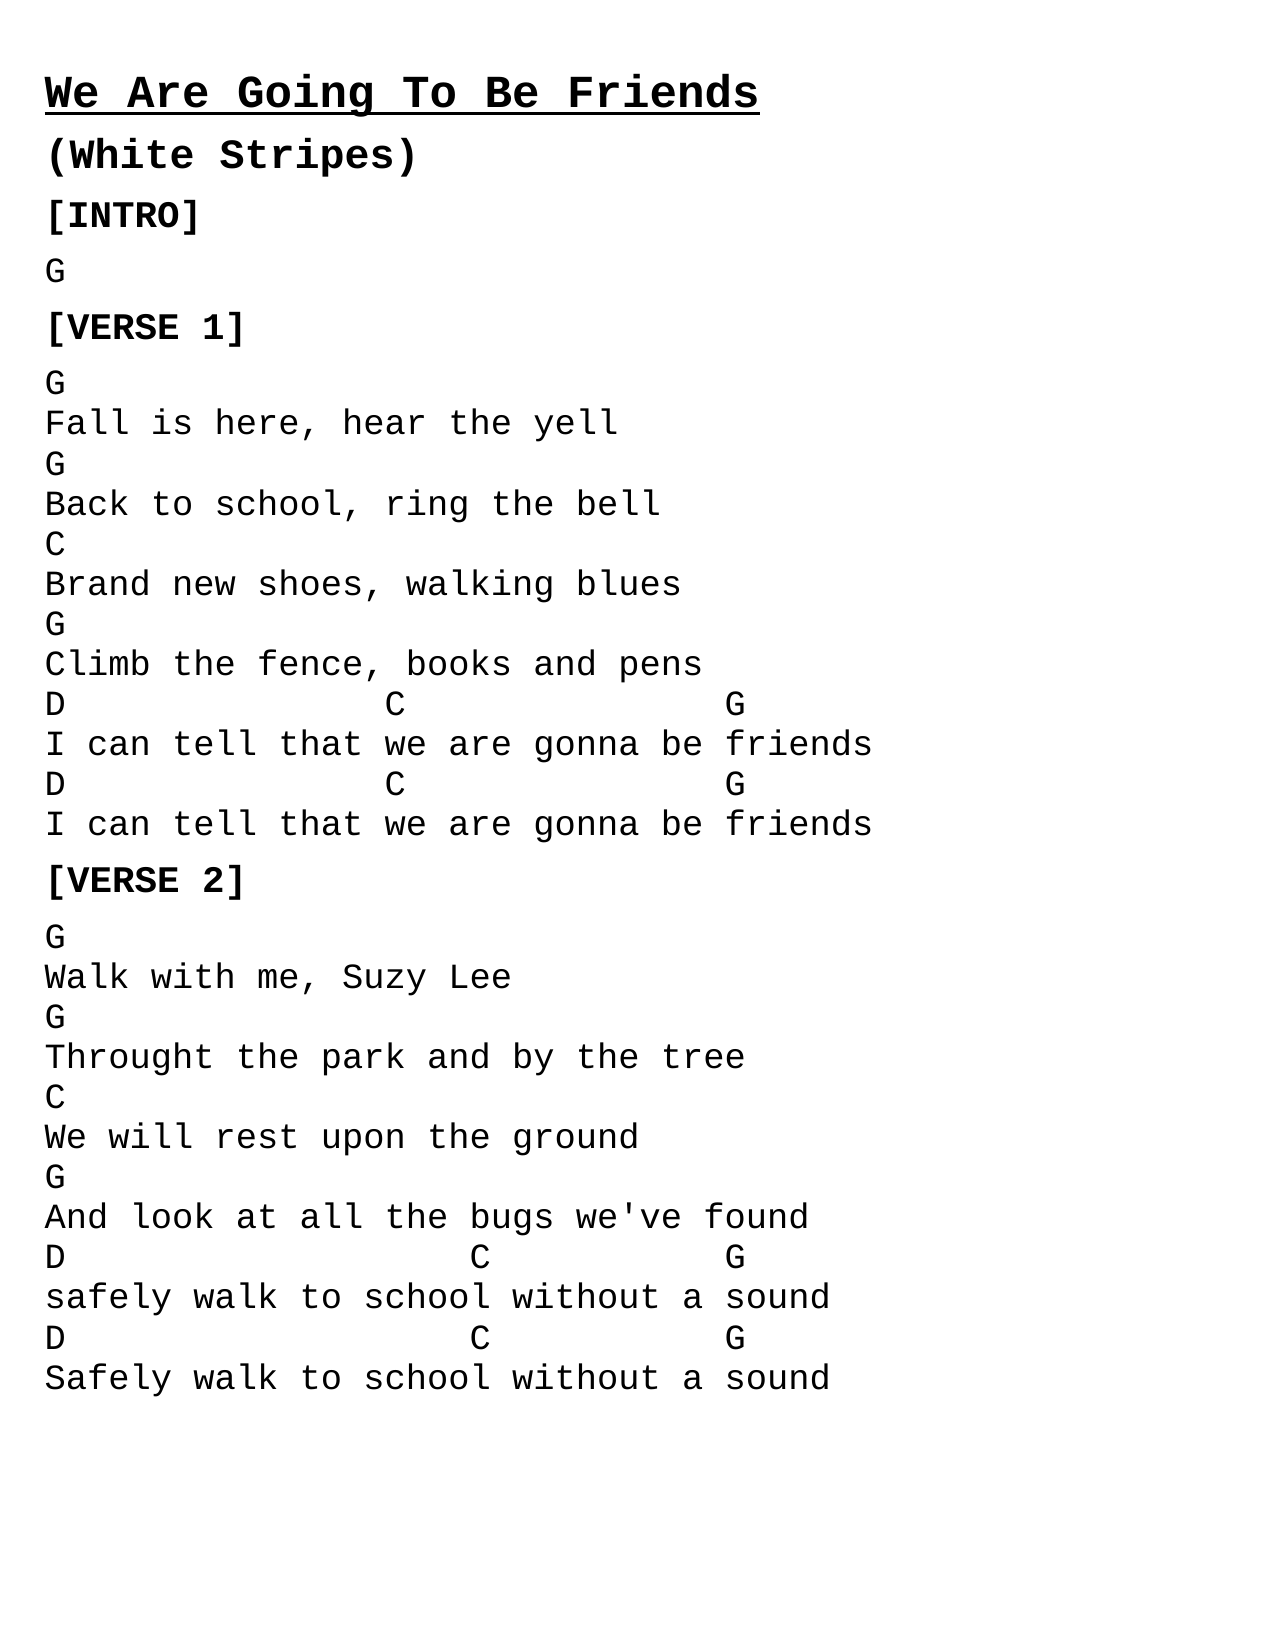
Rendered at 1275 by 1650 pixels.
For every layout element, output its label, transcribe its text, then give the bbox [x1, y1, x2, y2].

text safely walk to school without a sound [44, 1279, 1231, 1319]
text G [44, 365, 1231, 405]
text C [44, 526, 1231, 566]
text I can tell that we are gonna be friends [44, 726, 1231, 766]
text G [44, 999, 1231, 1039]
text Climb the fence, books and pens [44, 646, 1231, 686]
text D C G [44, 766, 1231, 806]
text Brand new shoes, walking blues [44, 566, 1231, 606]
subtitle We Are Going To Be Friends [44, 69, 1231, 121]
text D C G [44, 1239, 1231, 1279]
text G [44, 253, 1231, 293]
subtitle (White Stripes) [44, 134, 1231, 181]
text G [44, 1159, 1231, 1199]
text I can tell that we are gonna be friends [44, 806, 1231, 846]
subtitle [INTRO] [44, 196, 1231, 238]
text And look at all the bugs we've found [44, 1199, 1231, 1239]
text C [44, 1079, 1231, 1119]
text Throught the park and by the tree [44, 1039, 1231, 1079]
text Fall is here, hear the yell [44, 405, 1231, 445]
text G [44, 606, 1231, 646]
text D C G [44, 686, 1231, 726]
text Back to school, ring the bell [44, 486, 1231, 526]
text We will rest upon the ground [44, 1119, 1231, 1159]
text G [44, 445, 1231, 486]
subtitle [VERSE 1] [44, 308, 1231, 350]
subtitle [VERSE 2] [44, 861, 1231, 904]
text G [44, 918, 1231, 959]
text Safely walk to school without a sound [44, 1360, 1231, 1400]
text D C G [44, 1319, 1231, 1360]
text Walk with me, Suzy Lee [44, 959, 1231, 999]
